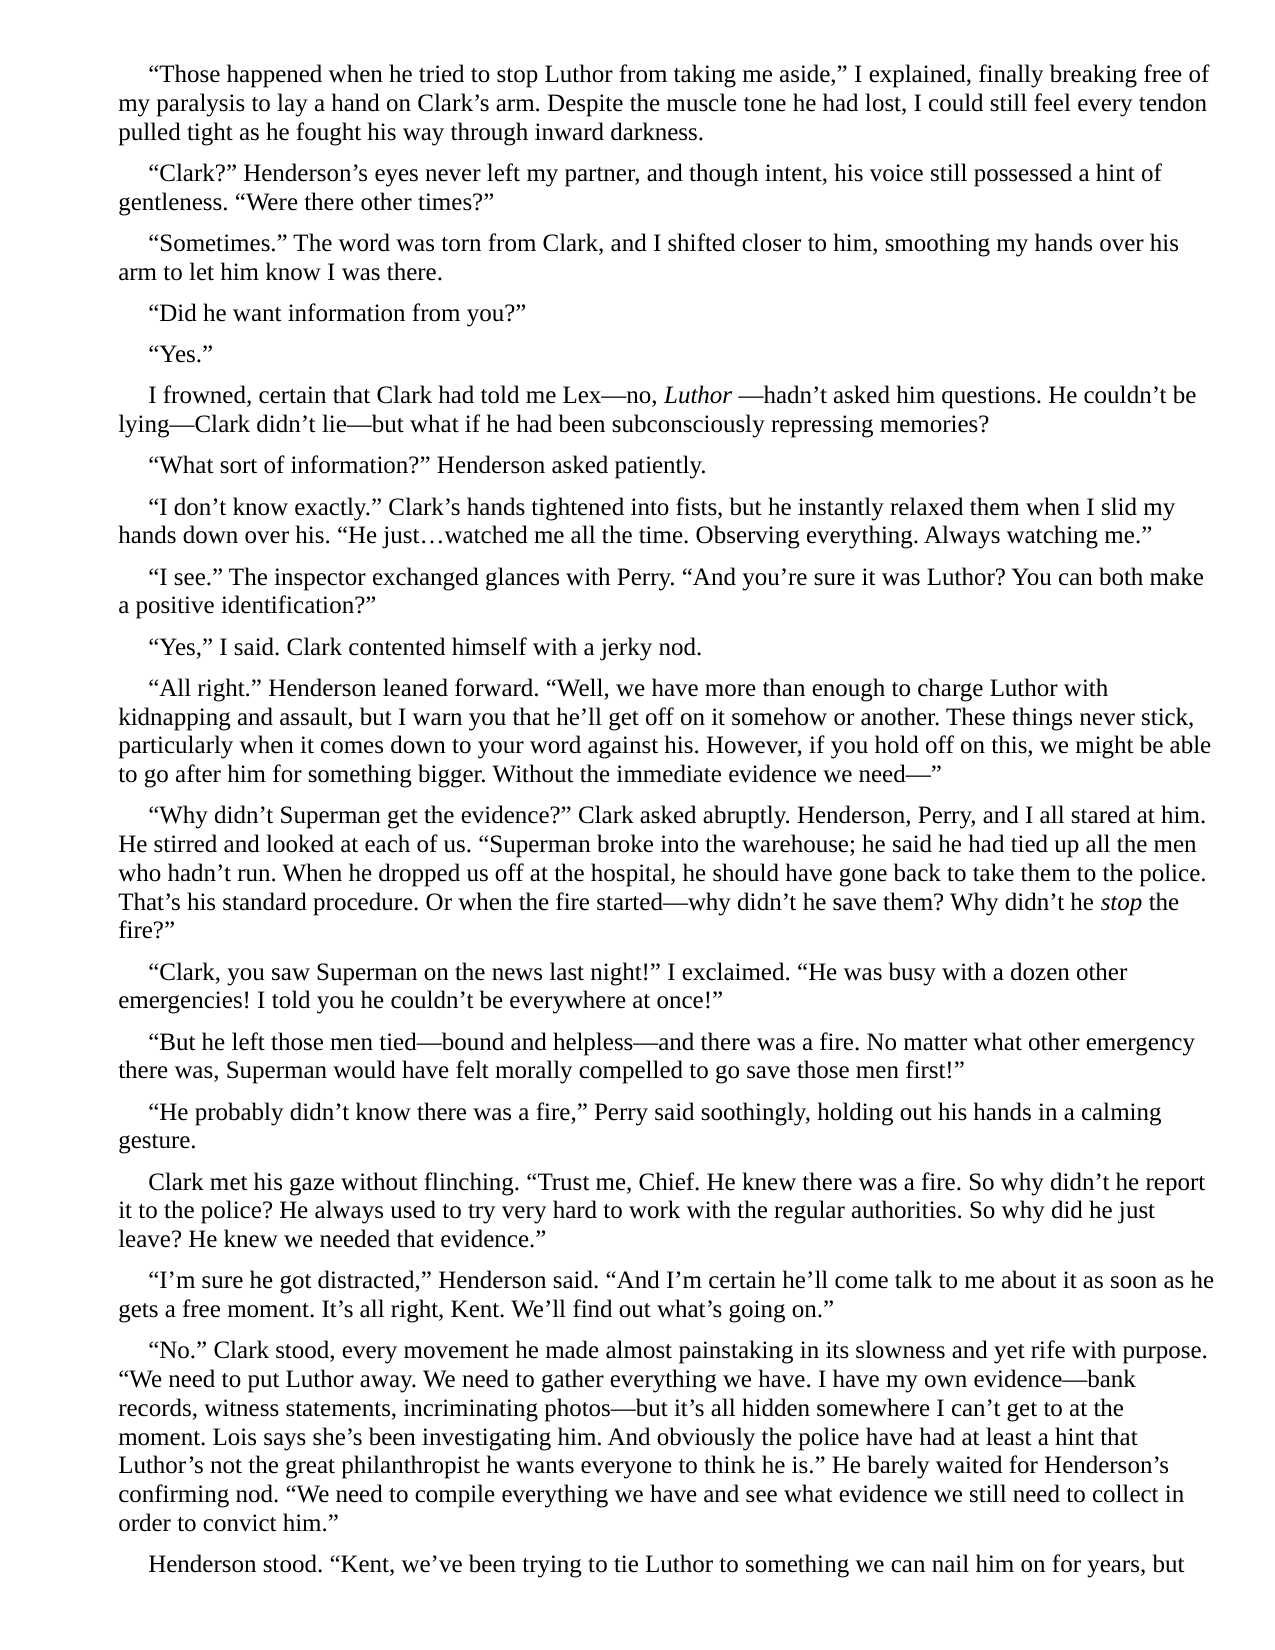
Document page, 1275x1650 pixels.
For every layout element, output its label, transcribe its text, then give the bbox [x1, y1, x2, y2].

text “Clark?” Henderson’s eyes never left my partner, and though intent, his voice still possessed a hint of gentleness. “Were there other times?” [118, 158, 1216, 215]
text “Yes.” [118, 339, 1216, 368]
text Clark met his gaze without flinching. “Trust me, Chief. He knew there was a fire. So why didn’t he report it to the police? He always used to try very hard to work with the regular authorities. So why did he just leave? He knew we needed that evidence.” [118, 1167, 1216, 1253]
text “I see.” The inspector exchanged glances with Perry. “And you’re sure it was Luthor? You can both make a positive identification?” [118, 562, 1216, 619]
text “But he left those men tied—bound and helpless—and there was a fire. No matter what other emergency there was, Superman would have felt morally compelled to go save those men first!” [118, 1027, 1216, 1084]
text “Yes,” I said. Clark contented himself with a jerky nod. [118, 632, 1216, 660]
text “I’m sure he got distracted,” Henderson said. “And I’m certain he’ll come talk to me about it as soon as he gets a free moment. It’s all right, Kent. We’ll find out what’s going on.” [118, 1265, 1216, 1323]
text “Clark, you saw Superman on the news last night!” I exclaimed. “He was busy with a dozen other emergencies! I told you he couldn’t be everywhere at once!” [118, 957, 1216, 1014]
text Henderson stood. “Kent, we’ve been trying to tie Luthor to something we can nail him on for years, but [118, 1549, 1216, 1578]
text “Those happened when he tried to stop Luthor from taking me aside,” I explained, finally breaking free of my paralysis to lay a hand on Clark’s arm. Despite the muscle tone he had lost, I could still feel every tendon pulled tight as he fought his way through inward darkness. [118, 59, 1216, 145]
text “No.” Clark stood, every movement he made almost painstaking in its slowness and yet rife with purpose. “We need to put Luthor away. We need to gather everything we have. I have my own evidence—bank records, witness statements, incriminating photos—but it’s all hidden somewhere I can’t get to at the moment. Lois says she’s been investigating him. And obviously the police have had at least a hint that Luthor’s not the great philanthropist he wants everyone to think he is.” He barely waited for Henderson’s confirming nod. “We need to compile everything we have and see what evidence we still need to collect in order to convict him.” [118, 1335, 1216, 1537]
text “All right.” Henderson leaned forward. “Well, we have more than enough to charge Luthor with kidnapping and assault, but I warn you that he’ll get off on it somehow or another. These things never stick, particularly when it comes down to your word against his. However, if you hold off on this, we might be able to go after him for something bigger. Without the immediate evidence we need—” [118, 673, 1216, 788]
text “He probably didn’t know there was a fire,” Perry said soothingly, holding out his hands in a calming gesture. [118, 1097, 1216, 1154]
text “I don’t know exactly.” Clark’s hands tightened into fists, but he instantly relaxed them when I slid my hands down over his. “He just…watched me all the time. Observing everything. Always watching me.” [118, 492, 1216, 549]
text “Did he want information from you?” [118, 298, 1216, 327]
text I frowned, certain that Clark had told me Lex—no, Luthor —hadn’t asked him questions. He couldn’t be lying—Clark didn’t lie—but what if he had been subconsciously repressing memories? [118, 380, 1216, 438]
text “Sometimes.” The word was torn from Clark, and I shifted closer to him, smoothing my hands over his arm to let him know I was there. [118, 228, 1216, 285]
text “What sort of information?” Henderson asked patiently. [118, 450, 1216, 479]
text “Why didn’t Superman get the evidence?” Clark asked abruptly. Henderson, Perry, and I all stared at him. He stirred and looked at each of us. “Superman broke into the warehouse; he said he had tied up all the men who hadn’t run. When he dropped us off at the hospital, he should have gone back to take them to the police. That’s his standard procedure. Or when the fire started—why didn’t he save them? Why didn’t he stop the fire?” [118, 800, 1216, 944]
